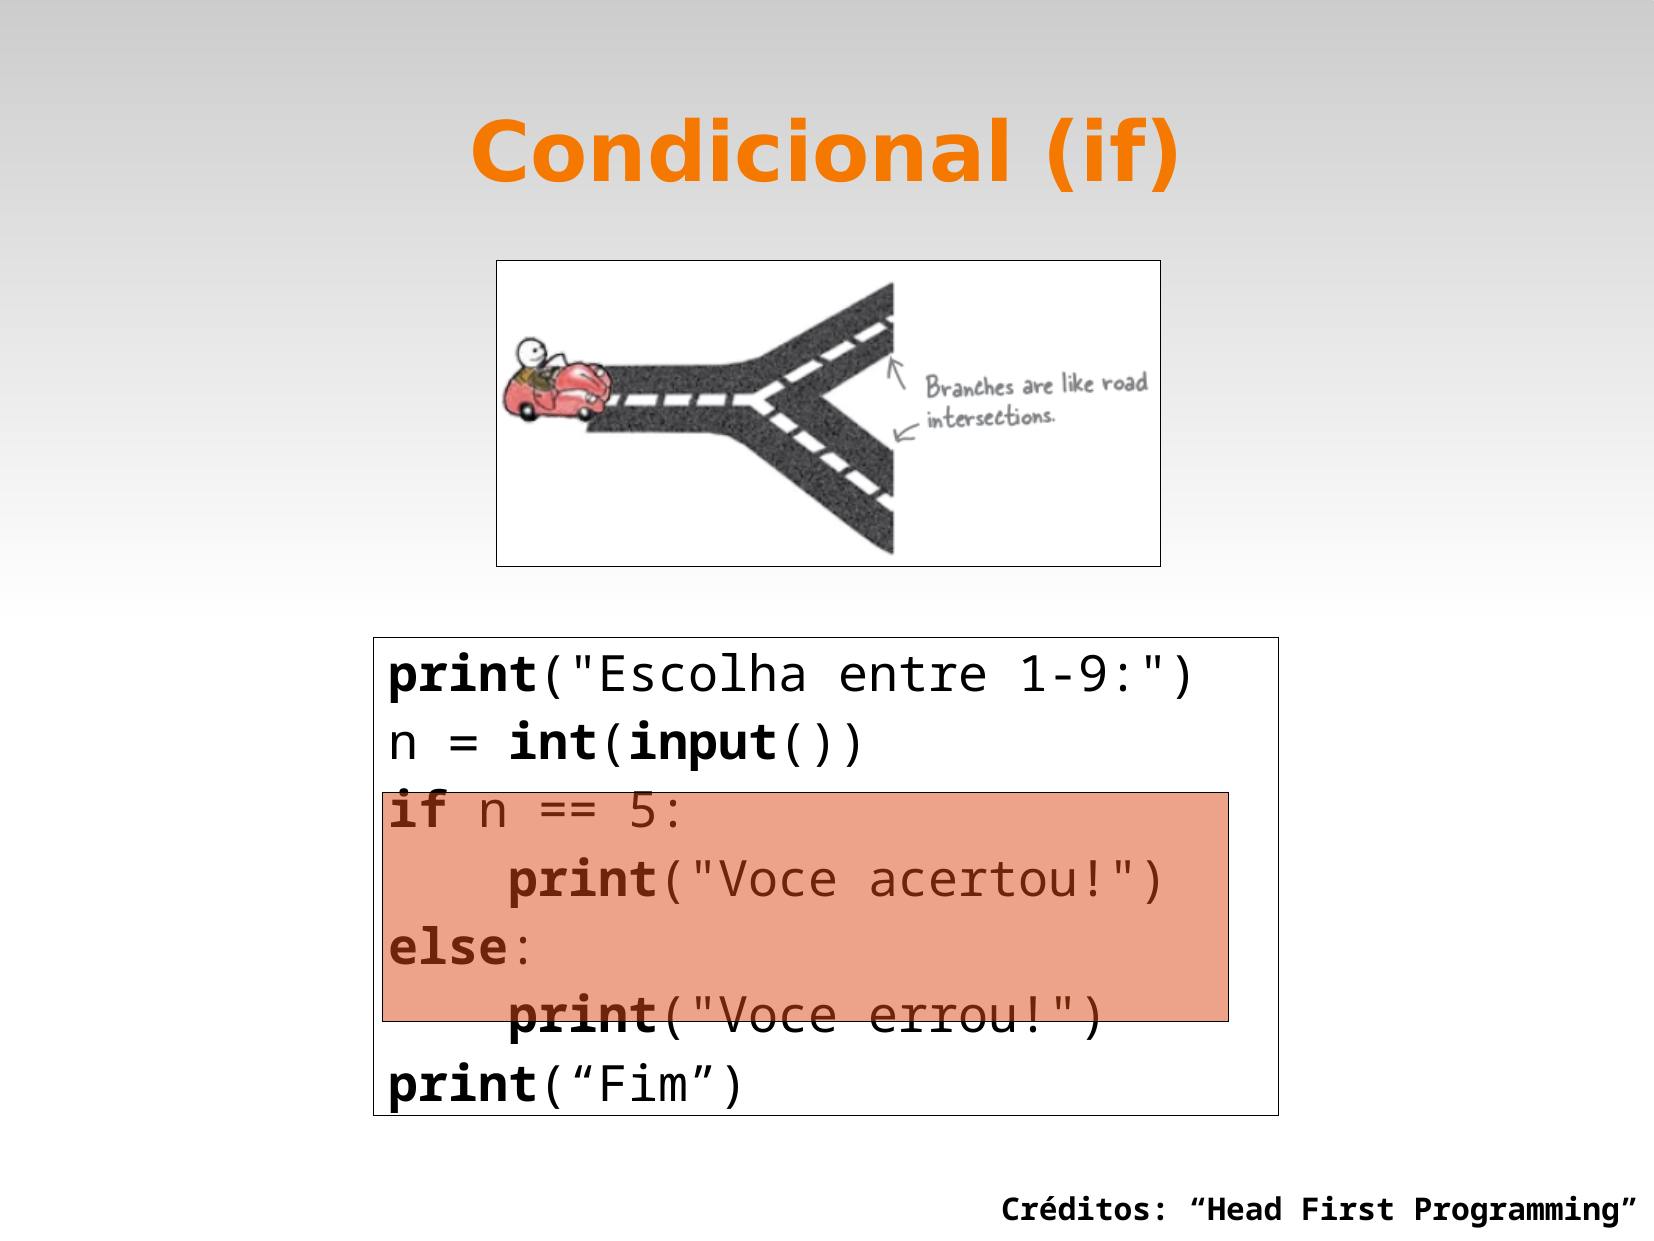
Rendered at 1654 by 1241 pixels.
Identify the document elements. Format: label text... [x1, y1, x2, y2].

picture [496, 260, 1161, 567]
text_box [382, 792, 1229, 1022]
title Condicional (if) [82, 49, 1571, 257]
text_box Créditos: “Head First Programming” [986, 1179, 1654, 1241]
text_box print("Escolha entre 1-9:") n = int(input()) if n == 5: print("Voce acertou!") else: print("Voce errou!") print(“Fim”) [373, 672, 1279, 1081]
